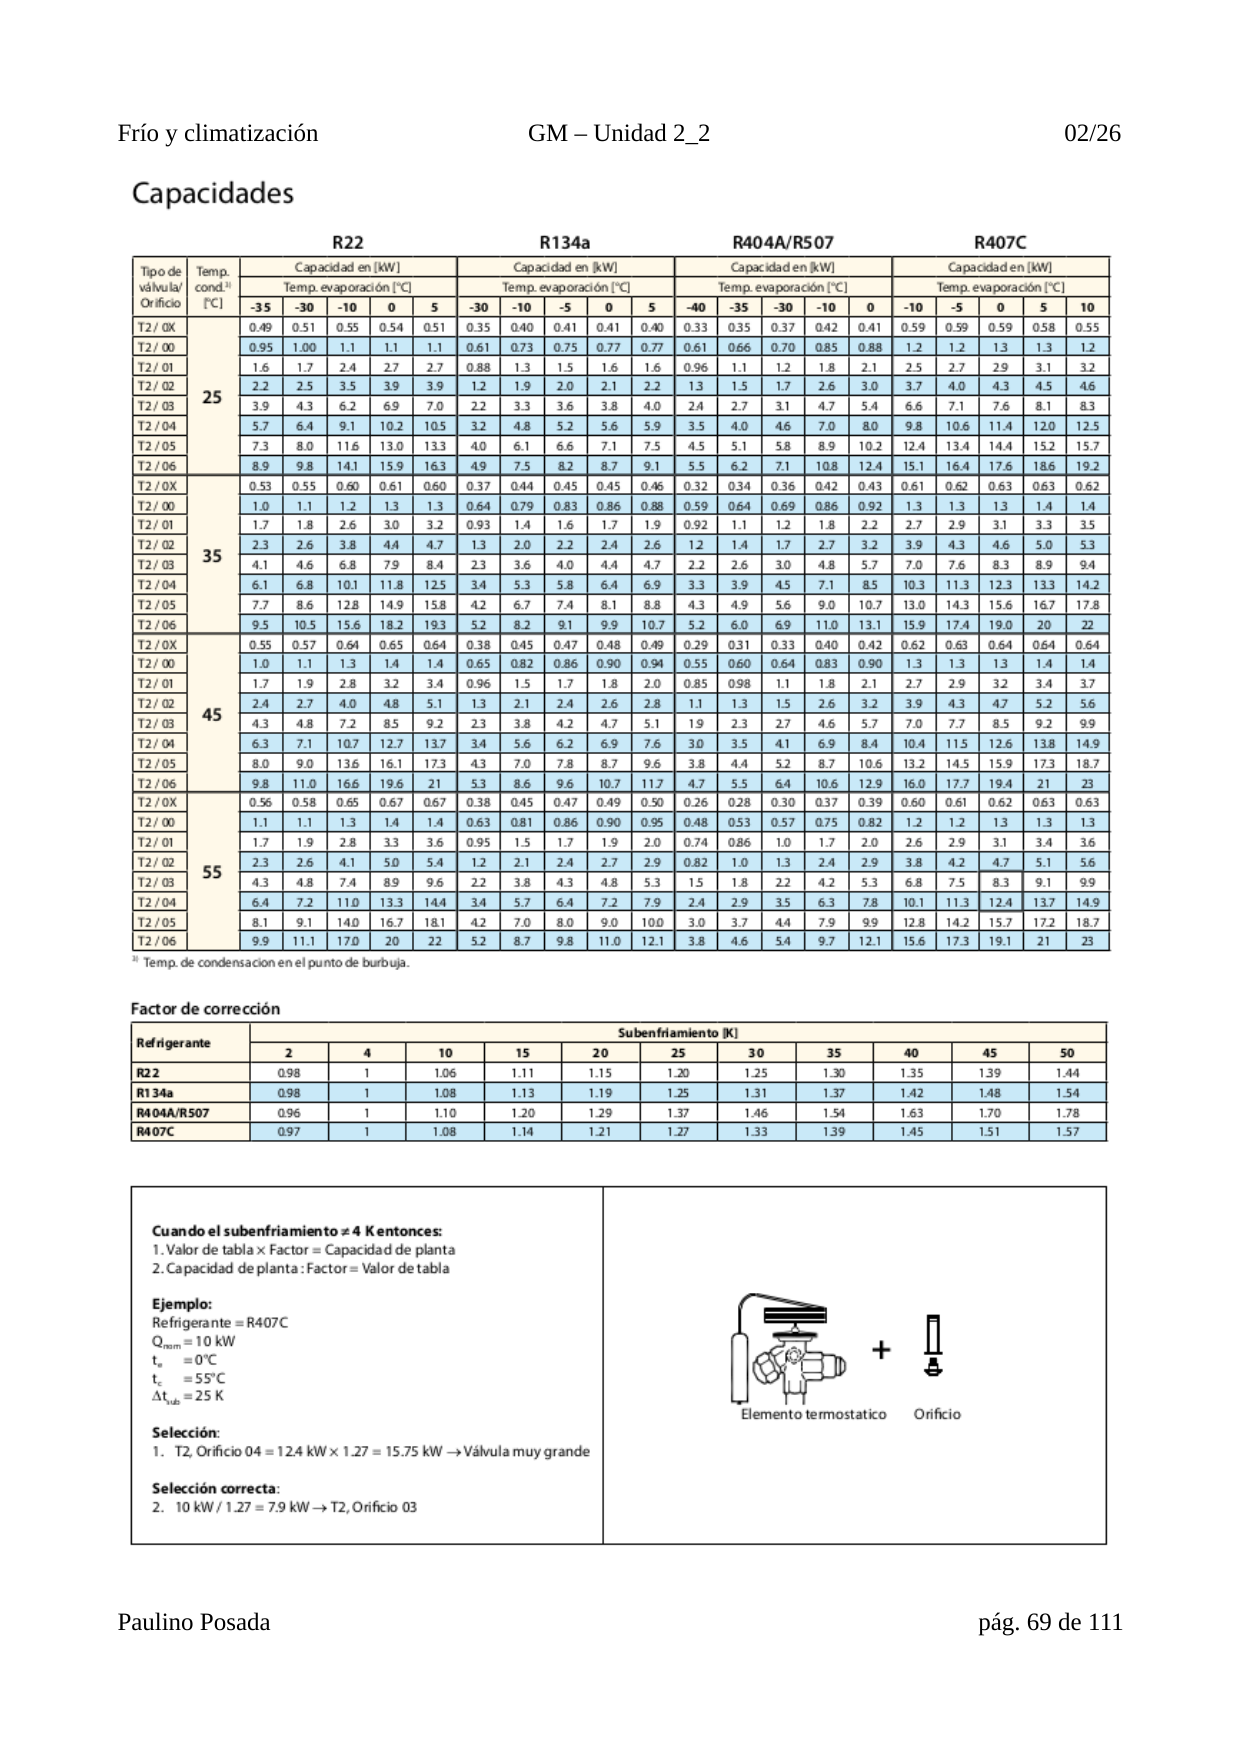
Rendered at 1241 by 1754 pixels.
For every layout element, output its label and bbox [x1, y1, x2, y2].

picture [118, 996, 1123, 1558]
picture [118, 176, 1123, 980]
